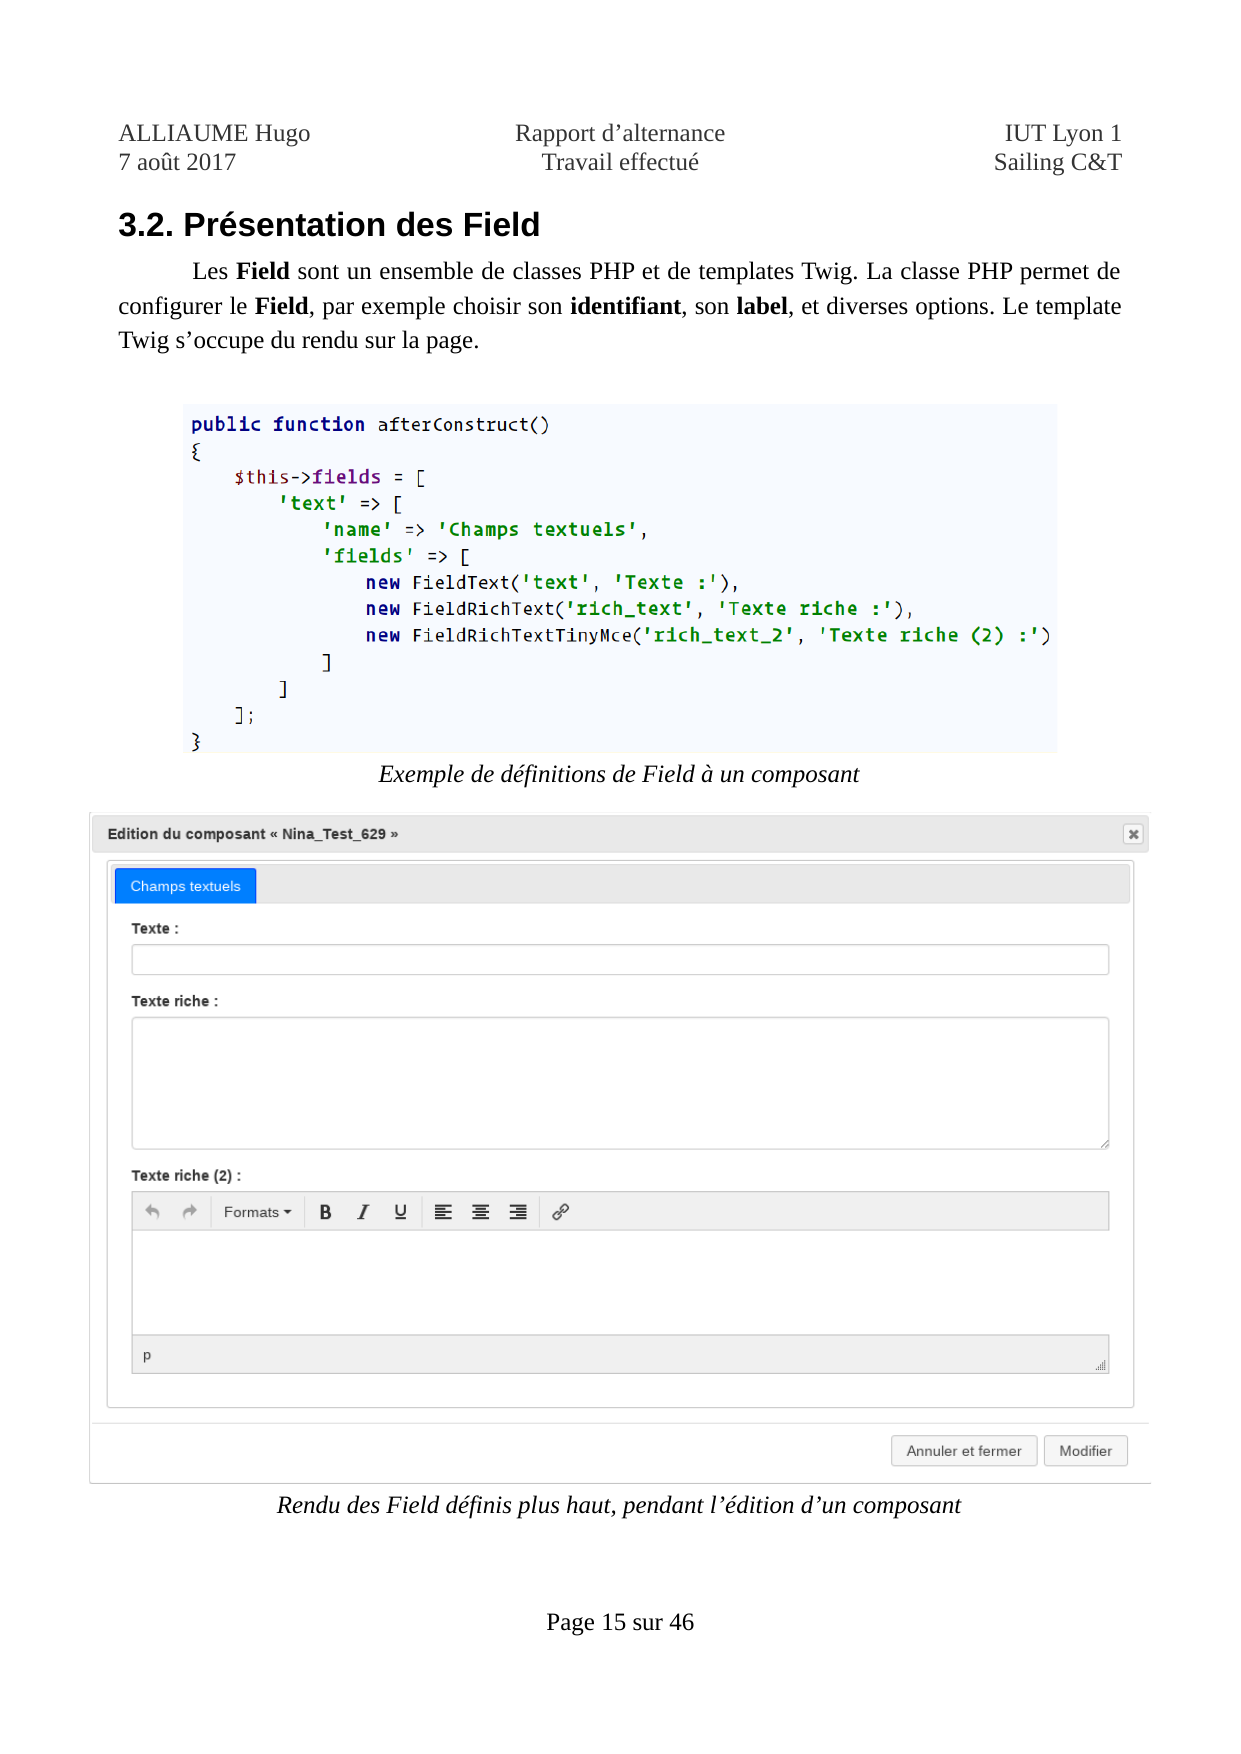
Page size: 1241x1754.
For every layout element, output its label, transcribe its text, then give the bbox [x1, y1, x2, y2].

text [118, 808, 1122, 812]
text Exemple de définitions de Field à un composant [118, 753, 1122, 787]
subtitle 3.2. Présentation des Field [118, 205, 1122, 244]
picture [89, 812, 1152, 1484]
text Les Field sont un ensemble de classes PHP et de templates Twig. La classe PHP permet de configurer le Field, par exemple choisir son identifiant, son label, et diverses options. Le template Twig s’occupe du rendu sur la page. [118, 256, 1122, 354]
text Rendu des Field définis plus haut, pendant l’édition d’un composant [118, 1484, 1122, 1518]
picture [183, 404, 1058, 753]
